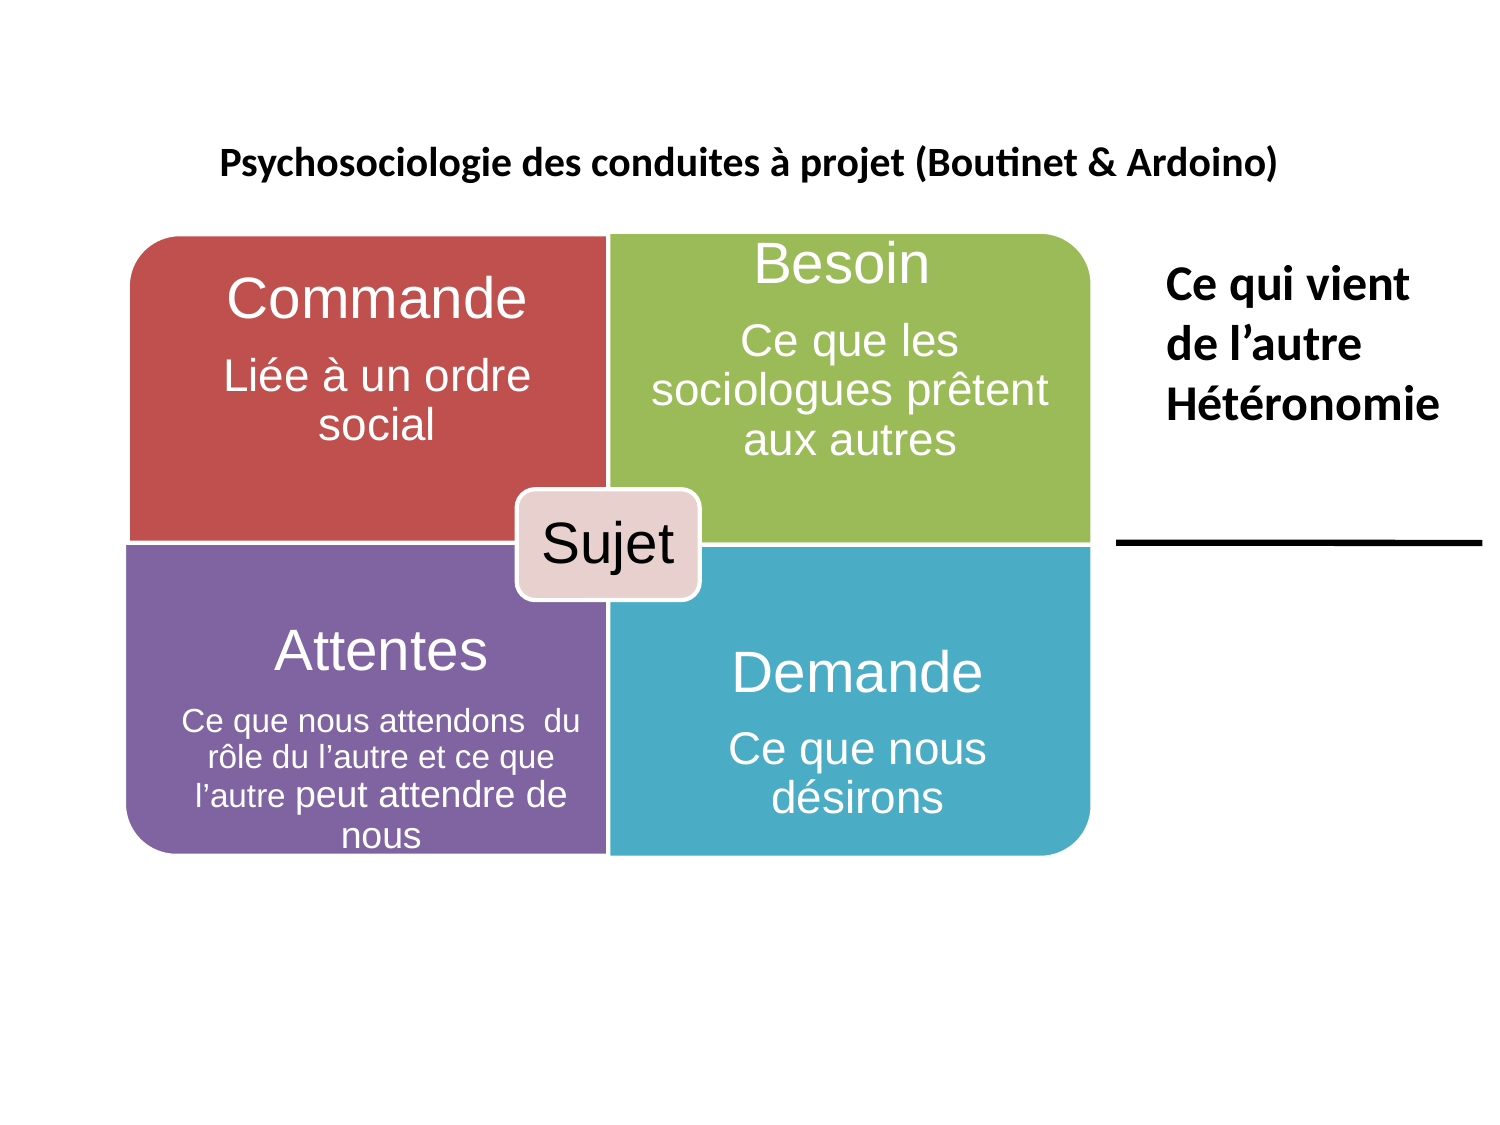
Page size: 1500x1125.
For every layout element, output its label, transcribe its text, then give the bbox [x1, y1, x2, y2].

title Psychosociologie des conduites à projet (Boutinet & Ardoino) [112, 66, 1387, 254]
text_box Sujet [516, 489, 700, 601]
text_box Attentes Ce que nous attendons du rôle du l’autre et ce que l’autre peut attendre de nous [123, 542, 608, 856]
text_box Besoin Ce que les sociologues prêtent aux autres [608, 231, 1093, 544]
text_box Ce qui vient de l’autre Hétéronomie [1151, 242, 1483, 438]
text_box Demande Ce que nous désirons [608, 544, 1093, 858]
text_box Commande Liée à un ordre social [127, 234, 608, 542]
